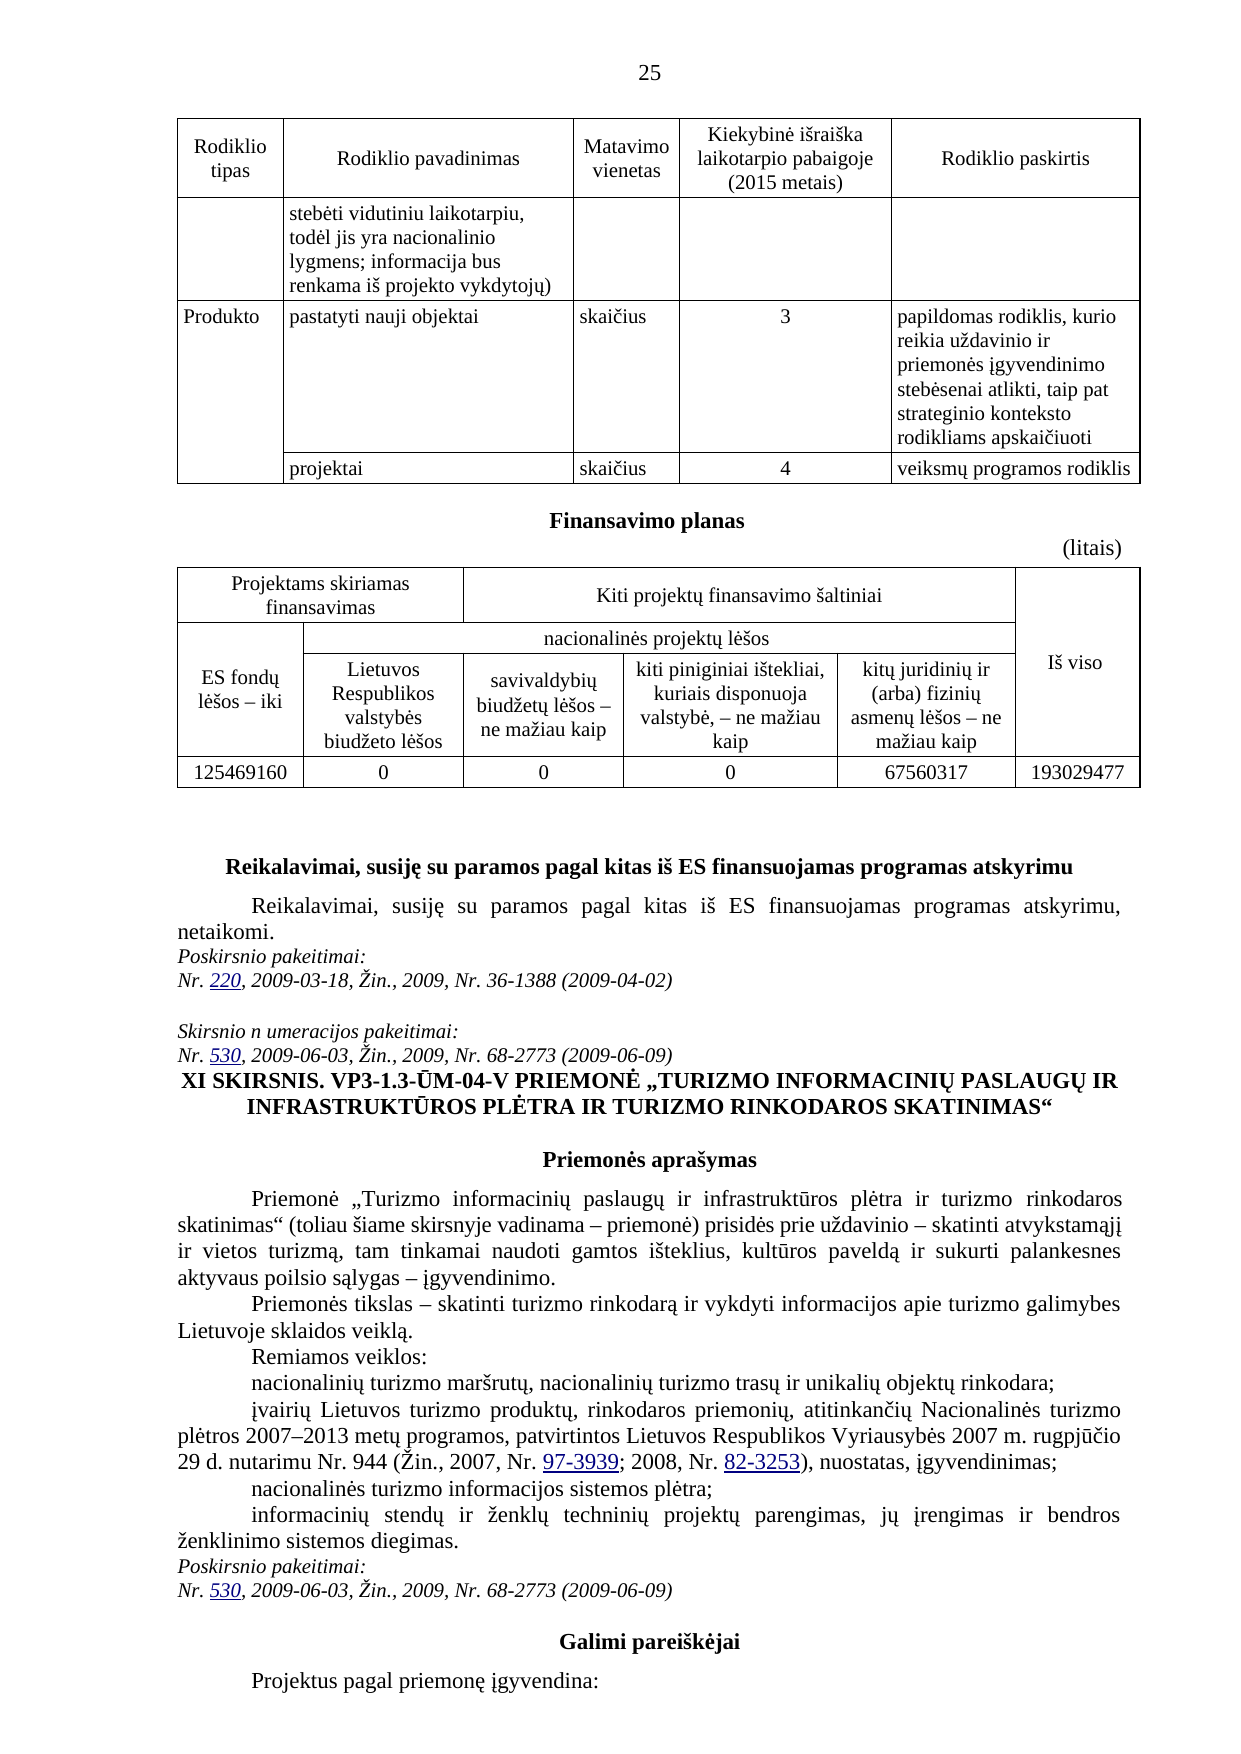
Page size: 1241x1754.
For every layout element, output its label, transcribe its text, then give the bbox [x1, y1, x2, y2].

table_cell kitų juridinių ir (arba) fizinių asmenų lėšos – ne mažiau kaip [838, 654, 1015, 756]
text Finansavimo planas [177, 508, 1122, 534]
table_cell papildomas rodiklis, kurio reikia uždavinio ir priemonės įgyvendini­mo stebėsenai atlikti, taip pat strateginio konteksto rodikliams apskaičiuoti [892, 301, 1139, 452]
table_header Rodiklio paskirtis [892, 119, 1139, 197]
table_cell kiti piniginiai ištekliai, kuriais disponuoja valstybė, – ne mažiau kaip [624, 654, 837, 756]
text informacinių stendų ir ženklų techninių projektų parengimas, jų įrengimas ir bendros ženklinimo sistemos diegimas. [177, 1501, 1122, 1554]
table_cell veiksmų programos rodiklis [892, 453, 1139, 482]
table_cell pastatyti nauji objektai [284, 301, 573, 452]
text įvairių Lietuvos turizmo produktų, rinkodaros priemonių, atitinkančių Nacionalinės turizmo plėtros 2007–2013 metų programos, patvirtintos Lietuvos Respublikos Vyriausybės 2007 m. rugpjūčio 29 d. nutarimu Nr. 944 (Žin., 2007, Nr. 97-3939; 2008, Nr. 82-3253), nuostatas, įgyvendinimas; [177, 1396, 1122, 1475]
text Remiamos veiklos: [177, 1343, 1122, 1369]
text Poskirsnio pakeitimai: [177, 1554, 1122, 1578]
table_cell [680, 198, 891, 300]
table_cell 125469160 [178, 757, 303, 787]
table_cell 0 [624, 757, 837, 787]
table_header Rodiklio pavadinimas [284, 119, 573, 197]
text Priemonė „Turizmo informacinių paslaugų ir infrastruktūros plėtra ir turizmo rinkodaros skatinimas“ (toliau šiame skirsnyje vadinama – priemonė) prisidės prie uždavinio – skatinti atvykstamąjį ir vietos turizmą, tam tinkamai naudoti gamtos išteklius, kultūros paveldą ir sukurti palankesnes aktyvaus poilsio sąlygas – įgyvendinimo. [177, 1185, 1122, 1290]
table_cell stebėti vidutiniu laikotarpiu, todėl jis yra nacionalinio lygmens; informacija bus renkama iš projekto vykdytojų) [284, 198, 573, 300]
table_cell Produkto [178, 301, 283, 482]
table_cell ES fondų lėšos – iki [178, 623, 303, 756]
table_header Projektams skiriamas finansavimas [178, 568, 463, 622]
table_header Rodiklio tipas [178, 119, 283, 197]
text Reikalavimai, susiję su paramos pagal kitas iš ES finansuojamas programas atskyrimu [177, 853, 1122, 879]
table_cell [178, 198, 283, 300]
table_header Matavimo vienetas [574, 119, 679, 197]
table_cell 0 [464, 757, 623, 787]
table_cell skaičius [574, 301, 679, 452]
table_cell projektai [284, 453, 573, 482]
text Nr. 530, 2009-06-03, Žin., 2009, Nr. 68-2773 (2009-06-09) [177, 1043, 1122, 1067]
text Galimi pareiškėjai [177, 1628, 1122, 1655]
table_cell 193029477 [1016, 757, 1139, 787]
text Projektus pagal priemonę įgyvendina: [177, 1667, 1122, 1693]
text Priemonės tikslas – skatinti turizmo rinkodarą ir vykdyti informacijos apie turizmo galimybes Lietuvoje sklaidos veiklą. [177, 1290, 1122, 1343]
text nacionalinės turizmo informacijos sistemos plėtra; [177, 1475, 1122, 1501]
text Poskirsnio pakeitimai: [177, 944, 1122, 968]
text (litais) [177, 534, 1122, 560]
table_header Kiekybinė išraiška laikotarpio pabaigoje (2015 metais) [680, 119, 891, 197]
table_cell 4 [680, 453, 891, 482]
text Nr. 220, 2009-03-18, Žin., 2009, Nr. 36-1388 (2009-04-02) [177, 968, 1122, 992]
table_cell [892, 198, 1139, 300]
table_cell [574, 198, 679, 300]
subtitle XI Skirsnis. VP3-1.3-ŪM-04-V PRIEMONĖ „TURIZMO INFORMACINIŲ PASLAUGŲ IR INFRASTRUKTŪROS PLĖTRA IR TURIZMO RINKODAROS SKATINIMAS“ [177, 1067, 1122, 1120]
table_cell skaičius [574, 453, 679, 482]
text Skirsnio n umeracijos pakeitimai: [177, 1019, 1122, 1043]
table_header Iš viso [1016, 568, 1139, 756]
text Reikalavimai, susiję su paramos pagal kitas iš ES finansuojamas programas atskyrimu, netaikomi. [177, 892, 1122, 944]
table_cell savivaldybių biudžetų lėšos – ne mažiau kaip [464, 654, 623, 756]
text Nr. 530, 2009-06-03, Žin., 2009, Nr. 68-2773 (2009-06-09) [177, 1578, 1122, 1602]
table_cell 0 [304, 757, 463, 787]
table_cell 67560317 [838, 757, 1015, 787]
table_cell Lietuvos Respublikos valstybės biudžeto lėšos [304, 654, 463, 756]
text nacionalinių turizmo maršrutų, nacionalinių turizmo trasų ir unikalių objektų rinkodara; [177, 1369, 1122, 1396]
text Priemonės aprašymas [177, 1146, 1122, 1172]
table_header Kiti projektų finansavimo šaltiniai [464, 568, 1015, 622]
table_cell nacionalinės projektų lėšos [304, 623, 1015, 652]
table_cell 3 [680, 301, 891, 452]
